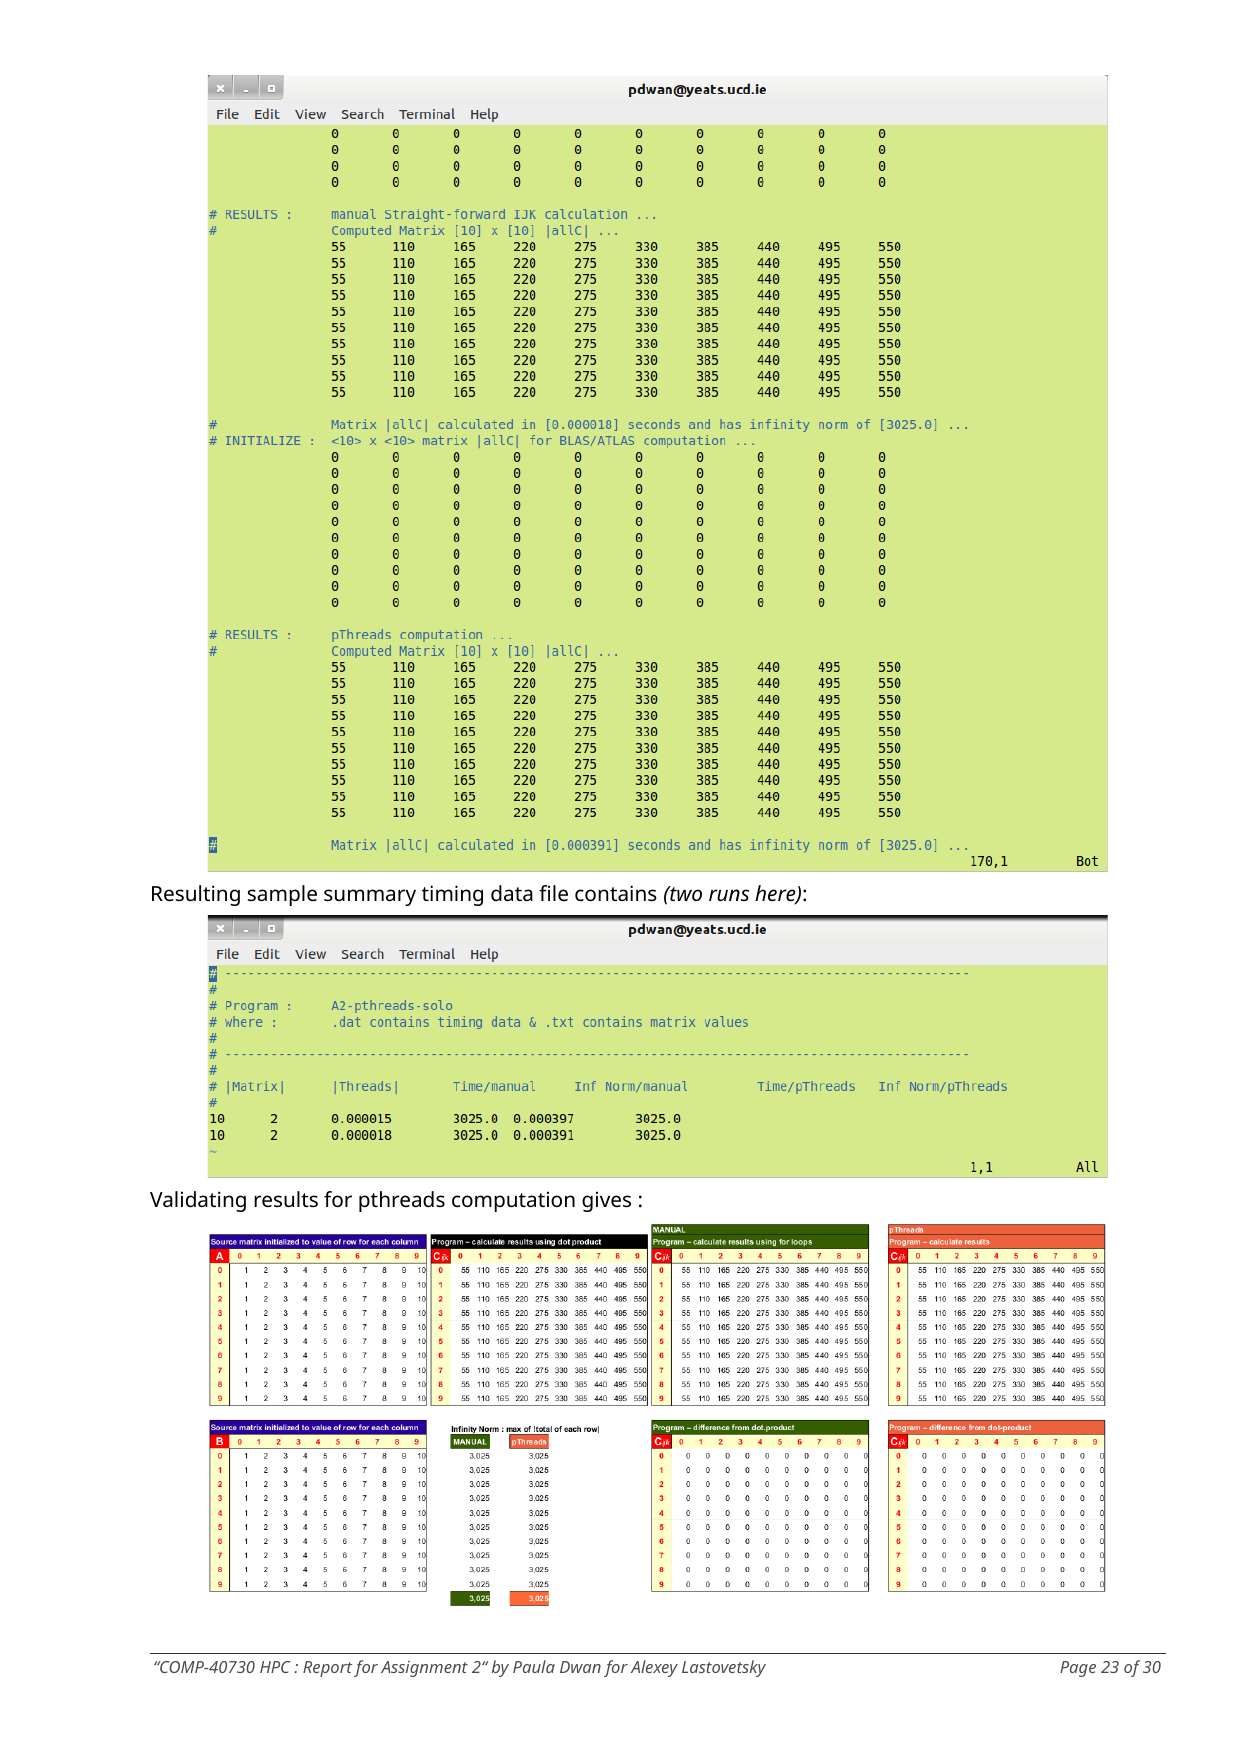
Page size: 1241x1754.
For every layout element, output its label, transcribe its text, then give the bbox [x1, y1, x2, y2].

text Validating results for pthreads computation gives : [150, 1185, 1166, 1213]
picture [207, 915, 1108, 1178]
picture [207, 75, 1108, 872]
picture [207, 1220, 1108, 1608]
text Resulting sample summary timing data file contains (two runs here): [150, 879, 1166, 907]
